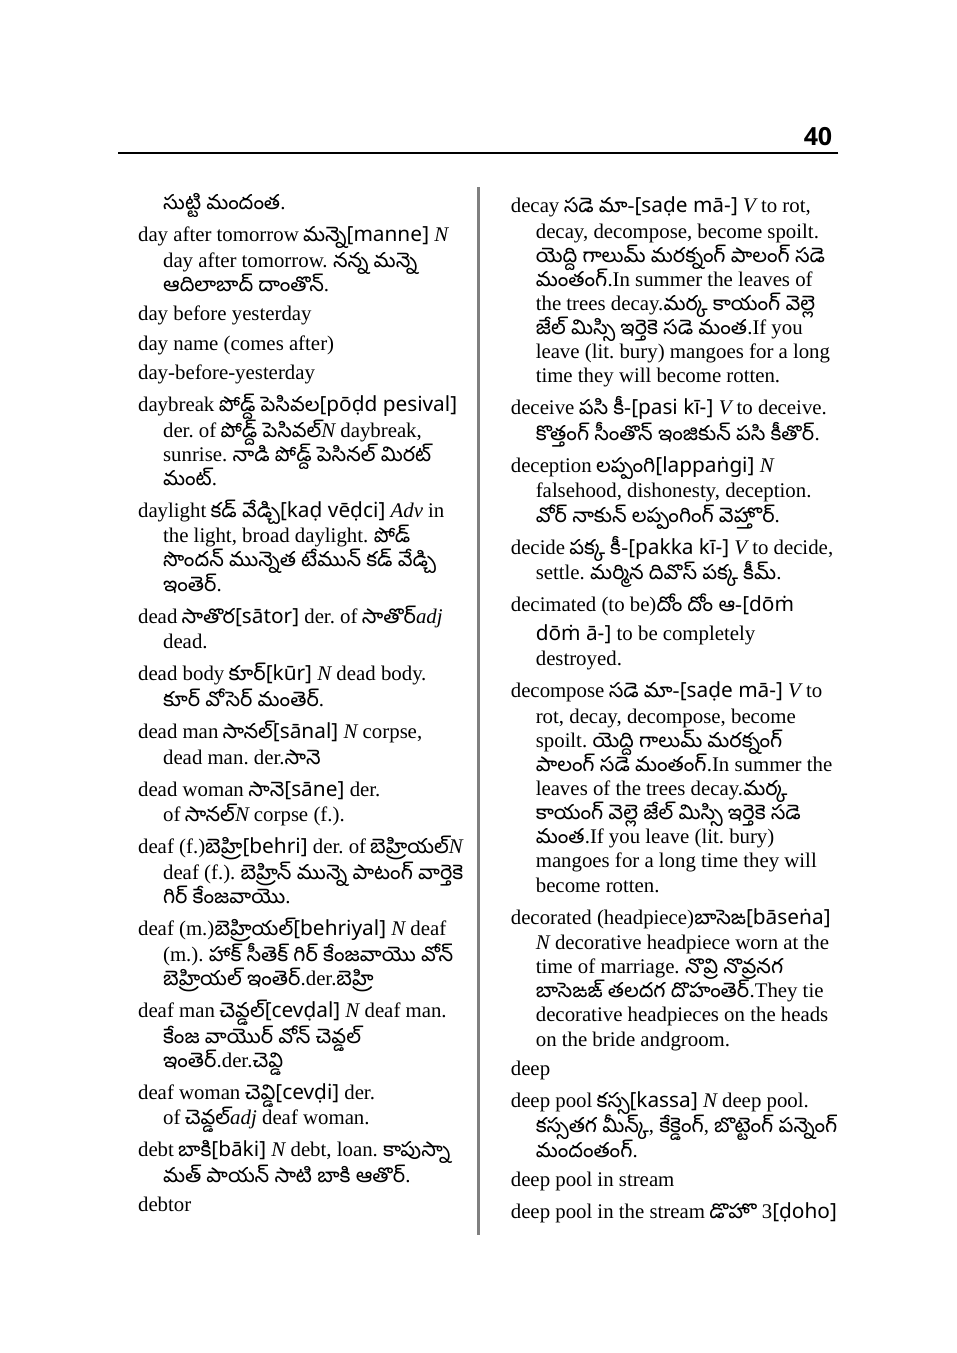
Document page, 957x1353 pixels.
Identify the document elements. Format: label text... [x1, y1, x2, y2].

text dead manసానల్[sānal] N corpse, dead man. der.సానె [119, 713, 465, 771]
text decimated (to be)దోం దోం ఆ-[dōṁ dōṁ ā-] to be completely destroyed. [492, 586, 837, 672]
text decomposeసడె మా-[saḍe mā-] V to rot, decay, decompose, become spoilt. యెద్ది గాలుమ్ మరక్నంగ్ పాలంగ్ సడె మంతంగ్.In summer the leaves of the trees decay.మర్క కాయంగ్ వెల్లె జేల్ మిస్సి ఇర్తెకె సడె మంత.If you leave (lit. bury) mangoes for a long time they will become rotten. [492, 672, 837, 899]
text day name (comes after) [119, 327, 465, 357]
text deaf (f.)బెహ్రి[behri] der. ofబెహ్రియల్N deaf (f.). బెహ్రిన్ మున్నె పాటంగ్ వార్తెకె గిర్ కేంజవాయొ. [119, 828, 465, 910]
text debtబాకి[bāki] N debt, loan. కాపుస్నా మత్ పాయన్ సాటి బాకి ఆతొర్. [119, 1131, 465, 1189]
text deadసాతొర[sātor] der. ofసాతొర్adj dead. [119, 598, 465, 655]
text decayసడె మా-[saḍe mā-] V to rot, decay, decompose, become spoilt. యెద్ది గాలుమ్ మరక్నంగ్ పాలంగ్ సడె మంతంగ్.In summer the leaves of the trees decay.మర్క కాయంగ్ వెల్లె జేల్ మిస్సి ఇర్తెకె సడె మంత.If you leave (lit. bury) mangoes for a long time they will become rotten. [492, 188, 837, 389]
text dead bodyకూర్[kūr] N dead body. కూర్ వోసెర్ మంతెర్. [119, 655, 465, 713]
text deep pool in stream [492, 1164, 837, 1193]
text decorated (headpiece)బాసెఙ[bāseṅa] N decorative headpiece worn at the time of marriage. నొవ్రి నొవ్రనగ బాసెఙఙ్ తలదగ దొహంతెర్.They tie decorative headpieces on the heads on the bride andgroom. [492, 899, 837, 1053]
text deep pool in the streamడొహొ 3[ḍoho] [492, 1193, 837, 1229]
text deceptionలప్పంగి[lappaṅgi] N falsehood, dishonesty, deception. వోర్ నాకున్ లప్పంగింగ్ వెహ్తొర్. [492, 447, 837, 529]
text dead womanసానె[sāne] der. ofసానల్N corpse (f.). [119, 771, 465, 828]
text day after tomorrowమన్నె[manne] N day after tomorrow. నన్న మన్నె ఆదిలాబాద్ దాంతొన్. [119, 216, 465, 298]
text deceiveపసి కీ-[pasi kī-] V to deceive. కొత్తంగ్ సీంతొన్ ఇంజికున్ పసి కీతొర్. [492, 389, 837, 447]
text decideపక్క కీ-[pakka kī-] V to decide, settle. మర్మిన దివొస్ పక్క కీమ్. [492, 529, 837, 586]
text deep [492, 1053, 837, 1082]
text సుట్టి మందంత. [119, 188, 465, 216]
text deaf (m.)బెహ్రియల్[behriyal] N deaf (m.). హాక్ సీతెక్ గిర్ కేంజవాయొ వోన్ బెహ్రియల్ ఇంతెర్.der.బెహ్రి [119, 910, 465, 992]
text deaf manచెవ్డల్[cevḍal] N deaf man. కేంజ వాయొర్ వోన్ చెవ్డల్ ఇంతెర్.der.చెవ్డి [119, 992, 465, 1074]
text deaf womanచెవ్డి[cevḍi] der. ofచెవ్డల్adj deaf woman. [119, 1074, 465, 1131]
text day before yesterday [119, 298, 465, 327]
text daylightకడ్ వేడ్చి[kaḍ vēḍci] Adv in the light, broad daylight. పోడ్ సొందన్ మున్నెత టేమున్ కడ్ వేడ్చి ఇంతెర్. [119, 492, 465, 598]
text debtor [119, 1189, 465, 1221]
text deep poolకస్స[kassa] N deep pool. కస్సతగ మీన్క్, కేక్డెంగ్, బొట్టెంగ్ పన్నెంగ్ మందంతంగ్. [492, 1082, 837, 1164]
text daybreakపోడ్ద్ పెసివల[pōḍd pesival] der. ofపోడ్ద్ పెసివల్N daybreak, sunrise. నాడి పోడ్ద్ పెసినల్ మిరట్ మంట్. [119, 386, 465, 492]
text day-before-yesterday [119, 357, 465, 386]
